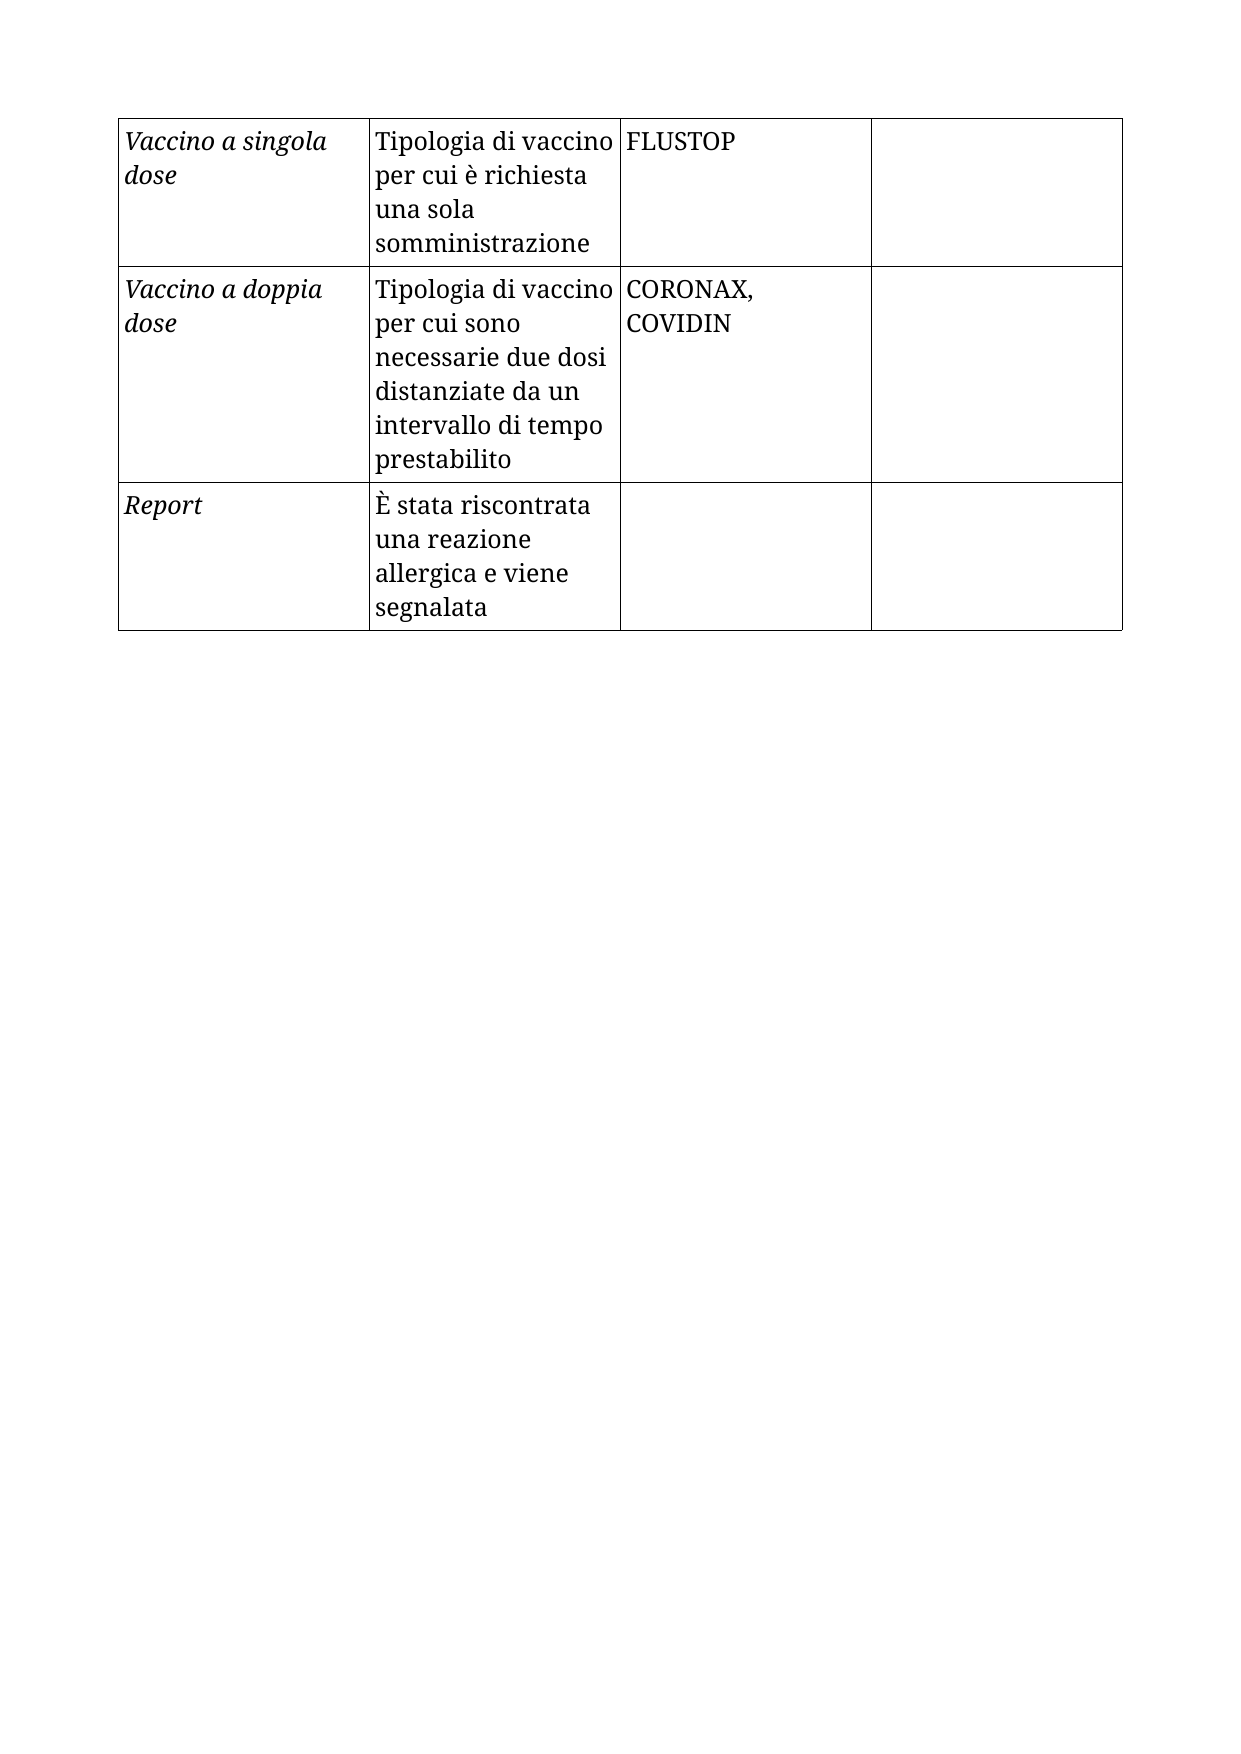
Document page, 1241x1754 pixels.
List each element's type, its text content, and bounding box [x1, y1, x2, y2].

table_cell Vaccino a doppia dose [119, 267, 369, 482]
table_cell FLUSTOP [621, 119, 871, 266]
table_cell Vaccino a singola dose [119, 119, 369, 266]
table_cell [872, 483, 1122, 630]
table_cell [872, 267, 1122, 482]
table_cell Tipologia di vaccino per cui sono necessarie due dosi distanziate da un intervallo di tempo prestabilito [370, 267, 620, 482]
table_cell CORONAX, COVIDIN [621, 267, 871, 482]
table_cell Report [119, 483, 369, 630]
table_cell Tipologia di vaccino per cui è richiesta una sola somministrazione [370, 119, 620, 266]
table_cell [621, 483, 871, 630]
table_cell È stata riscontrata una reazione allergica e viene segnalata [370, 483, 620, 630]
table_cell [872, 119, 1122, 266]
